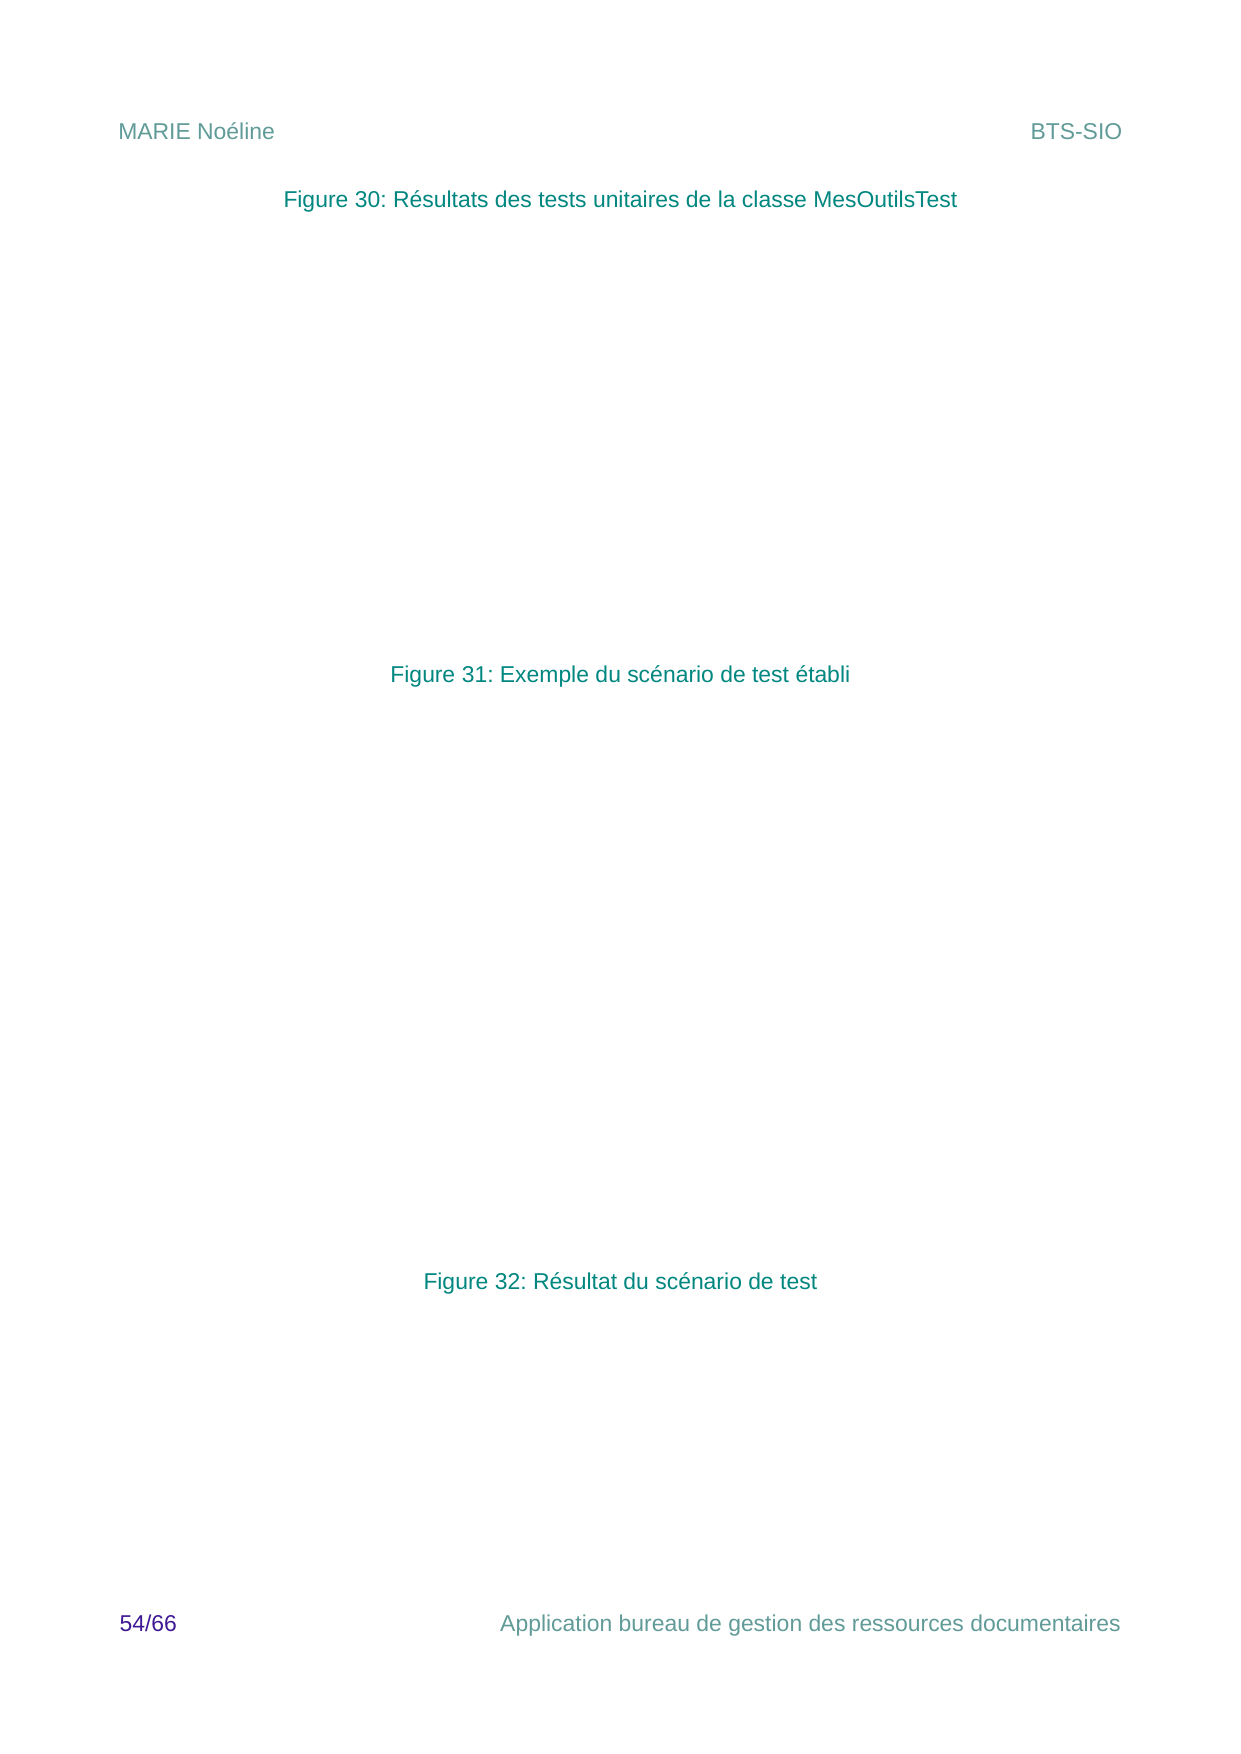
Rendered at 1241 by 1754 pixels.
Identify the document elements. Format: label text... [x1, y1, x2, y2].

text Figure 31: Exemple du scénario de test établi [184, 661, 1056, 687]
text Figure 32: Résultat du scénario de test [158, 1268, 1082, 1295]
text Figure 30: Résultats des tests unitaires de la classe MesOutilsTest [156, 186, 1084, 213]
